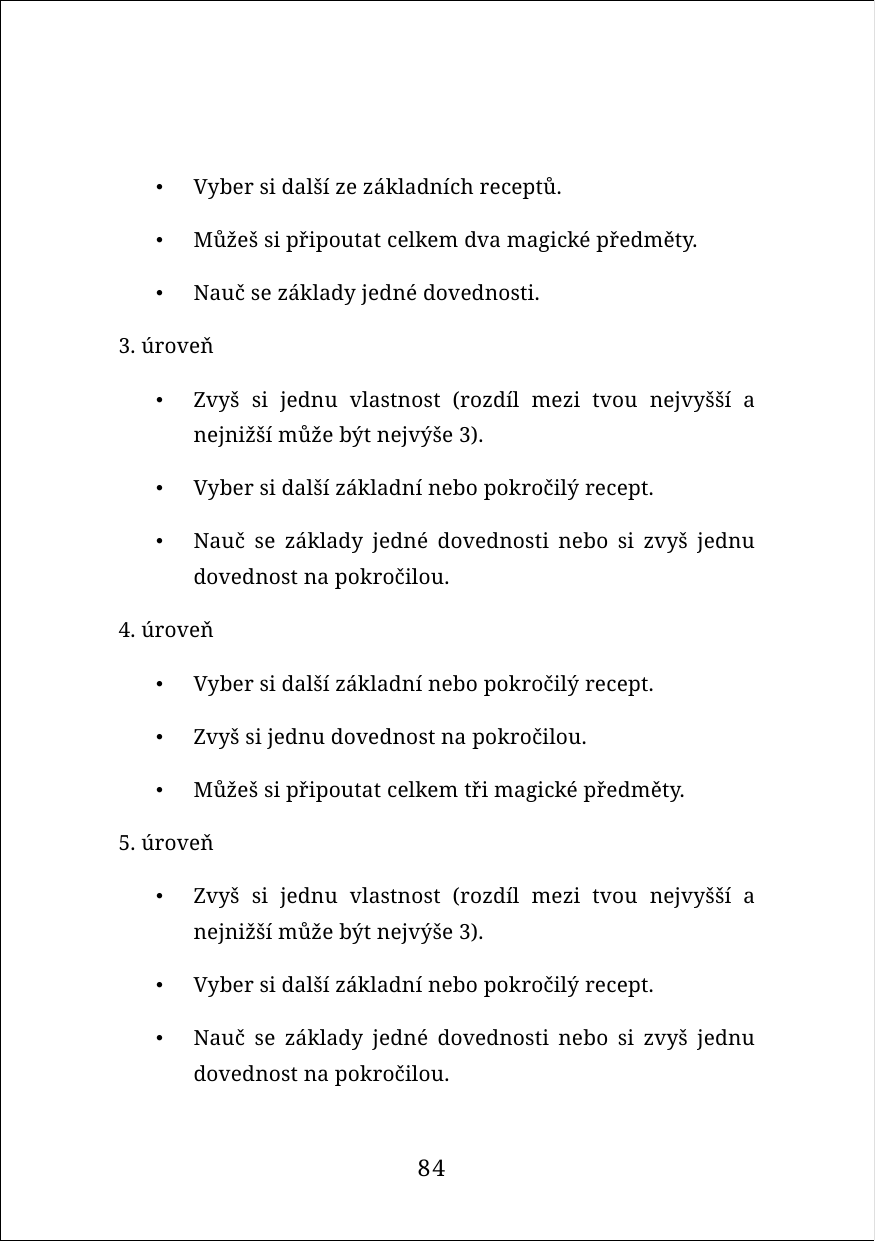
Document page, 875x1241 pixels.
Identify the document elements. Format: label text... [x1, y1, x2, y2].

list Zvyš si jednu dovednost na pokročilou. [156, 722, 756, 750]
list Nauč se základy jedné dovednosti nebo si zvyš jednu dovednost na pokročilou. [156, 527, 756, 591]
list Vyber si další ze základních receptů. [156, 172, 756, 200]
list Vyber si další základní nebo pokročilý recept. [156, 669, 756, 697]
text 5. úroveň [118, 828, 756, 857]
list Zvyš si jednu vlastnost (rozdíl mezi tvou nejvyšší a nejnižší může být nejvýše 3). [156, 882, 756, 946]
list Vyber si další základní nebo pokročilý recept. [156, 970, 756, 999]
list Můžeš si připoutat celkem dva magické předměty. [156, 225, 756, 253]
list Můžeš si připoutat celkem tři magické předměty. [156, 775, 756, 803]
list Zvyš si jednu vlastnost (rozdíl mezi tvou nejvyšší a nejnižší může být nejvýše 3). [156, 385, 756, 449]
list Nauč se základy jedné dovednosti nebo si zvyš jednu dovednost na pokročilou. [156, 1023, 756, 1087]
list Nauč se základy jedné dovednosti. [156, 278, 756, 307]
text 3. úroveň [118, 331, 756, 360]
list Vyber si další základní nebo pokročilý recept. [156, 473, 756, 502]
text 4. úroveň [118, 615, 756, 644]
